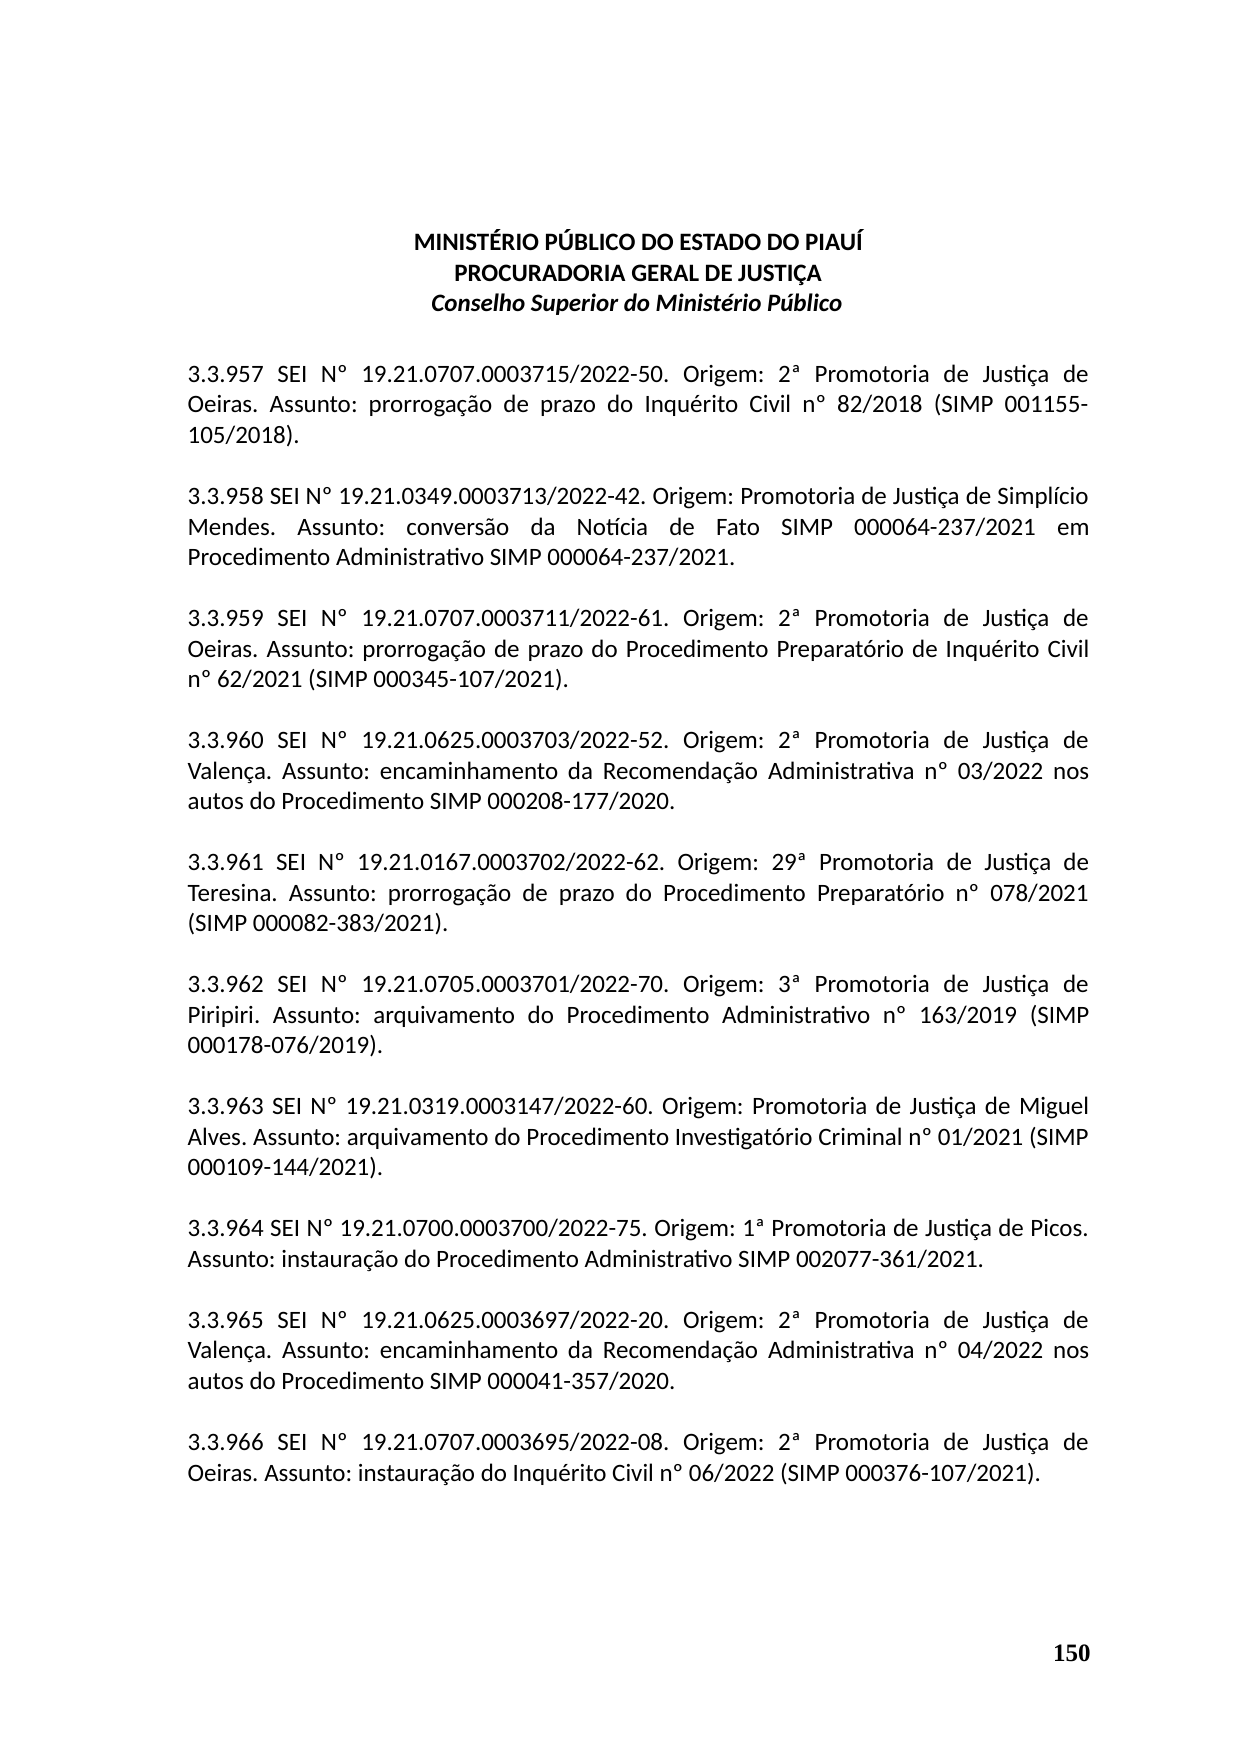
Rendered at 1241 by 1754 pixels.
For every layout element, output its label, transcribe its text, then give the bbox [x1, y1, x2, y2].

text 3.3.964 SEI Nº 19.21.0700.0003700/2022-75. Origem: 1ª Promotoria de Justiça de Picos. Assunto: instauração do Procedimento Administrativo SIMP 002077-361/2021. [187, 1213, 1090, 1274]
text 3.3.959 SEI Nº 19.21.0707.0003711/2022-61. Origem: 2ª Promotoria de Justiça de Oeiras. Assunto: prorrogação de prazo do Procedimento Preparatório de Inquérito Civil nº 62/2021 (SIMP 000345-107/2021). [187, 602, 1090, 694]
text 3.3.963 SEI Nº 19.21.0319.0003147/2022-60. Origem: Promotoria de Justiça de Miguel Alves. Assunto: arquivamento do Procedimento Investigatório Criminal nº 01/2021 (SIMP 000109-144/2021). [187, 1091, 1090, 1182]
text 3.3.961 SEI Nº 19.21.0167.0003702/2022-62. Origem: 29ª Promotoria de Justiça de Teresina. Assunto: prorrogação de prazo do Procedimento Preparatório nº 078/2021 (SIMP 000082-383/2021). [187, 846, 1090, 938]
text 3.3.965 SEI Nº 19.21.0625.0003697/2022-20. Origem: 2ª Promotoria de Justiça de Valença. Assunto: encaminhamento da Recomendação Administrativa nº 04/2022 nos autos do Procedimento SIMP 000041-357/2020. [187, 1304, 1090, 1396]
text 3.3.960 SEI Nº 19.21.0625.0003703/2022-52. Origem: 2ª Promotoria de Justiça de Valença. Assunto: encaminhamento da Recomendação Administrativa nº 03/2022 nos autos do Procedimento SIMP 000208-177/2020. [187, 724, 1090, 816]
text 3.3.962 SEI Nº 19.21.0705.0003701/2022-70. Origem: 3ª Promotoria de Justiça de Piripiri. Assunto: arquivamento do Procedimento Administrativo nº 163/2019 (SIMP 000178-076/2019). [187, 968, 1090, 1060]
text 3.3.958 SEI Nº 19.21.0349.0003713/2022-42. Origem: Promotoria de Justiça de Simplício Mendes. Assunto: conversão da Notícia de Fato SIMP 000064-237/2021 em Procedimento Administrativo SIMP 000064-237/2021. [187, 480, 1090, 572]
text 3.3.966 SEI Nº 19.21.0707.0003695/2022-08. Origem: 2ª Promotoria de Justiça de Oeiras. Assunto: instauração do Inquérito Civil nº 06/2022 (SIMP 000376-107/2021). [187, 1426, 1090, 1487]
text 3.3.957 SEI Nº 19.21.0707.0003715/2022-50. Origem: 2ª Promotoria de Justiça de Oeiras. Assunto: prorrogação de prazo do Inquérito Civil nº 82/2018 (SIMP 001155-105/2018). [187, 358, 1090, 449]
